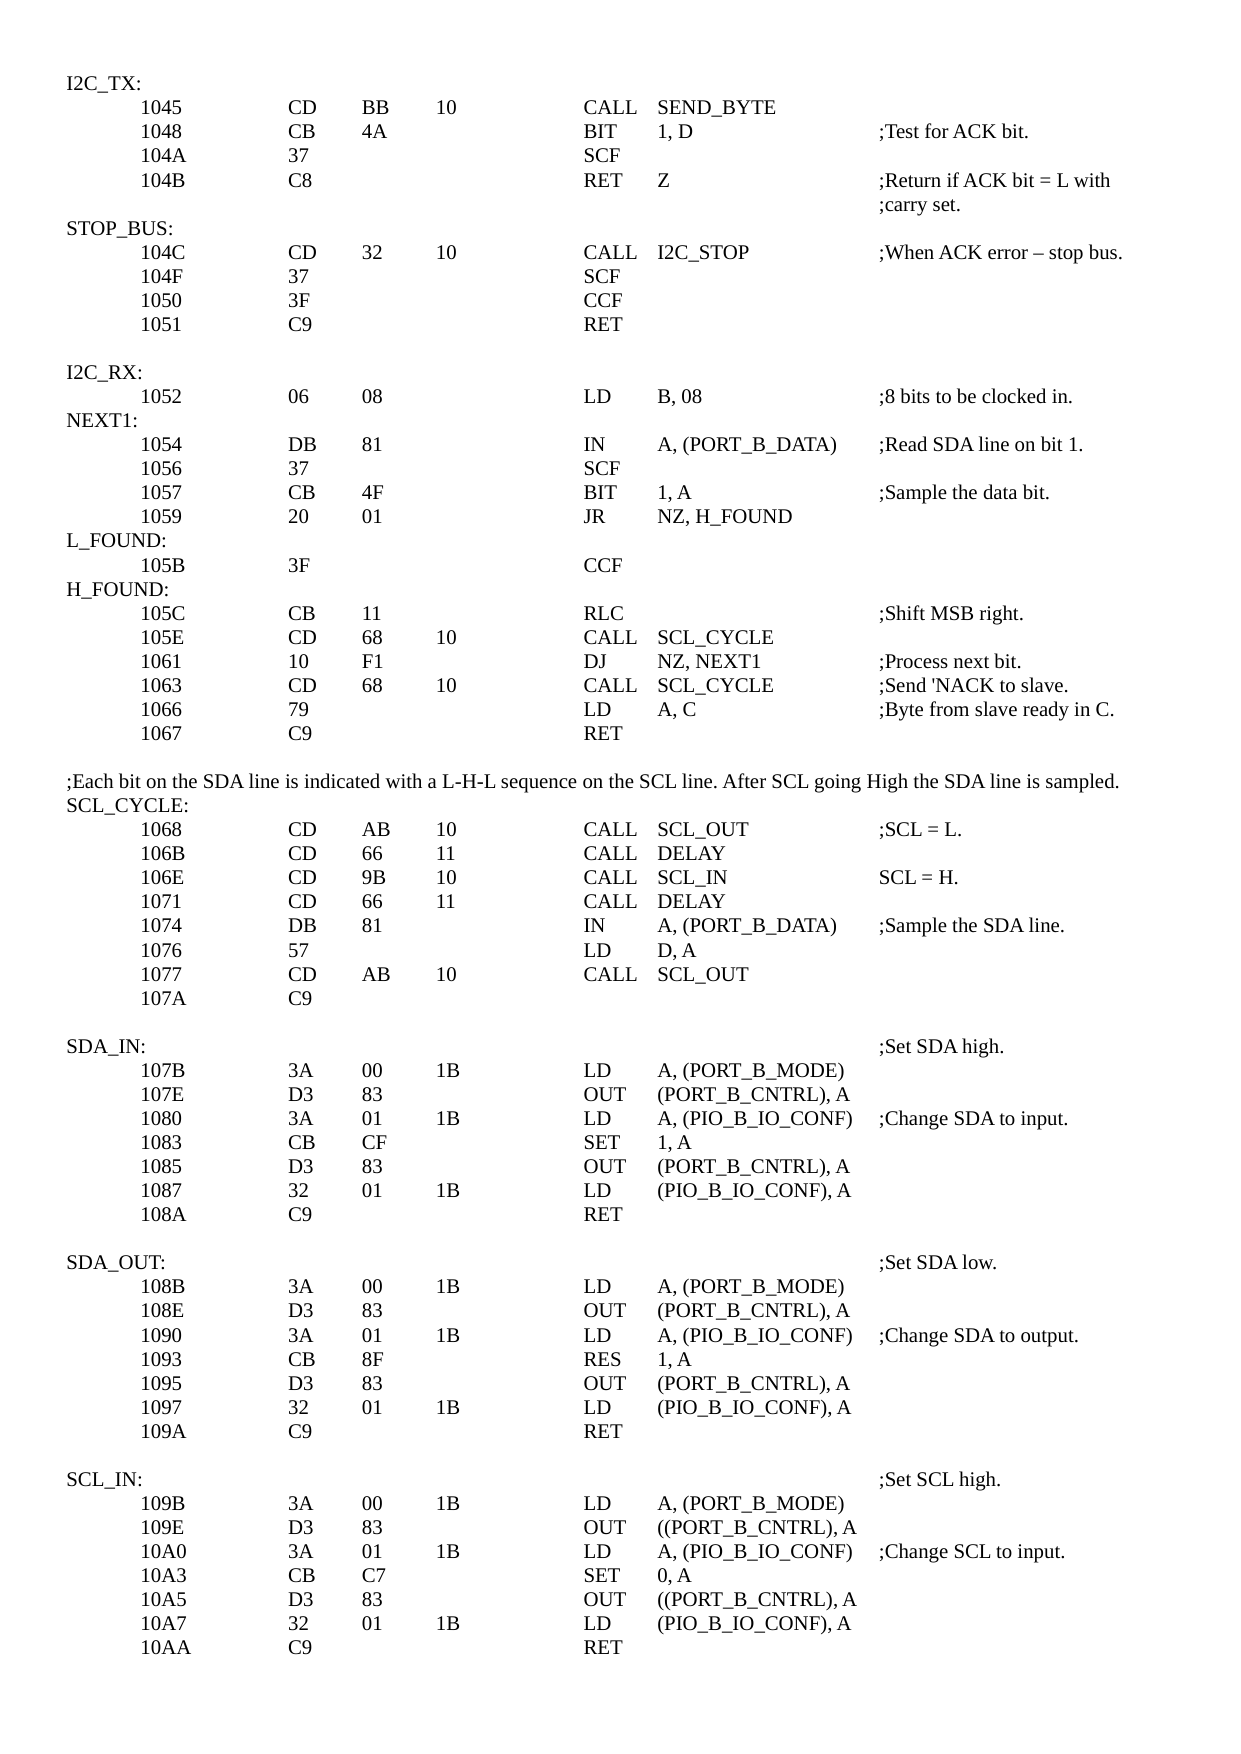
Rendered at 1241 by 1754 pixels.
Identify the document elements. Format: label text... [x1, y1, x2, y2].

text I2C_RX: [66, 360, 1172, 384]
text 1054 DB 81 IN A, (PORT_B_DATA) ;Read SDA line on bit 1. [66, 432, 1172, 456]
text 1050 3F CCF [66, 288, 1172, 312]
text 1061 10 F1 DJ NZ, NEXT1 ;Process next bit. [66, 649, 1172, 673]
text 104C CD 32 10 CALL I2C_STOP ;When ACK error – stop bus. [66, 240, 1172, 264]
text 107B 3A 00 1B LD A, (PORT_B_MODE) [66, 1058, 1172, 1082]
text L_FOUND: [66, 528, 1172, 552]
text 1066 79 LD A, C ;Byte from slave ready in C. [66, 697, 1172, 721]
text 1067 C9 RET [66, 721, 1172, 745]
text 1056 37 SCF [66, 456, 1172, 480]
text 104A 37 SCF [66, 143, 1172, 167]
text 109E D3 83 OUT ((PORT_B_CNTRL), A [66, 1515, 1172, 1539]
text 1085 D3 83 OUT (PORT_B_CNTRL), A [66, 1154, 1172, 1178]
text 1059 20 01 JR NZ, H_FOUND [66, 504, 1172, 528]
text 1071 CD 66 11 CALL DELAY [66, 889, 1172, 913]
text 104B C8 RET Z ;Return if ACK bit = L with [66, 167, 1172, 192]
text 107E D3 83 OUT (PORT_B_CNTRL), A [66, 1082, 1172, 1106]
text 1057 CB 4F BIT 1, A ;Sample the data bit. [66, 480, 1172, 504]
text SDA_IN: ;Set SDA high. [66, 1034, 1172, 1058]
text NEXT1: [66, 408, 1172, 432]
text ;carry set. [66, 192, 1172, 216]
text 1090 3A 01 1B LD A, (PIO_B_IO_CONF) ;Change SDA to output. [66, 1322, 1172, 1347]
text 1076 57 LD D, A [66, 937, 1172, 962]
text 10A0 3A 01 1B LD A, (PIO_B_IO_CONF) ;Change SCL to input. [66, 1539, 1172, 1563]
text 104F 37 SCF [66, 264, 1172, 288]
text 1080 3A 01 1B LD A, (PIO_B_IO_CONF) ;Change SDA to input. [66, 1106, 1172, 1130]
text 108A C9 RET [66, 1202, 1172, 1226]
text 1077 CD AB 10 CALL SCL_OUT [66, 962, 1172, 986]
text 10A5 D3 83 OUT ((PORT_B_CNTRL), A [66, 1587, 1172, 1611]
text H_FOUND: [66, 577, 1172, 601]
text 1068 CD AB 10 CALL SCL_OUT ;SCL = L. [66, 817, 1172, 841]
text 109A C9 RET [66, 1419, 1172, 1443]
text 1097 32 01 1B LD (PIO_B_IO_CONF), A [66, 1395, 1172, 1419]
text STOP_BUS: [66, 216, 1172, 240]
text 1048 CB 4A BIT 1, D ;Test for ACK bit. [66, 119, 1172, 143]
text 1051 C9 RET [66, 312, 1172, 336]
text 106B CD 66 11 CALL DELAY [66, 841, 1172, 865]
text I2C_TX: [66, 71, 1172, 95]
text 10A7 32 01 1B LD (PIO_B_IO_CONF), A [66, 1611, 1172, 1635]
text 106E CD 9B 10 CALL SCL_IN SCL = H. [66, 865, 1172, 889]
text 1087 32 01 1B LD (PIO_B_IO_CONF), A [66, 1178, 1172, 1202]
text 1093 CB 8F RES 1, A [66, 1347, 1172, 1371]
text SCL_CYCLE: [66, 793, 1172, 817]
text 1052 06 08 LD B, 08 ;8 bits to be clocked in. [66, 384, 1172, 408]
text SDA_OUT: ;Set SDA low. [66, 1250, 1172, 1274]
text 1063 CD 68 10 CALL SCL_CYCLE ;Send 'NACK to slave. [66, 673, 1172, 697]
text 1074 DB 81 IN A, (PORT_B_DATA) ;Sample the SDA line. [66, 913, 1172, 937]
text 105E CD 68 10 CALL SCL_CYCLE [66, 625, 1172, 649]
text 10AA C9 RET [66, 1635, 1172, 1659]
text 105B 3F CCF [66, 552, 1172, 577]
text 109B 3A 00 1B LD A, (PORT_B_MODE) [66, 1491, 1172, 1515]
text 107A C9 [66, 986, 1172, 1010]
text 108B 3A 00 1B LD A, (PORT_B_MODE) [66, 1274, 1172, 1298]
text 10A3 CB C7 SET 0, A [66, 1563, 1172, 1587]
text 1045 CD BB 10 CALL SEND_BYTE [66, 95, 1172, 119]
text 1095 D3 83 OUT (PORT_B_CNTRL), A [66, 1371, 1172, 1395]
text ;Each bit on the SDA line is indicated with a L-H-L sequence on the SCL line. After SCL going High the SDA line is sampled. [66, 769, 1172, 793]
text SCL_IN: ;Set SCL high. [66, 1467, 1172, 1491]
text 105C CB 11 RLC ;Shift MSB right. [66, 601, 1172, 625]
text 108E D3 83 OUT (PORT_B_CNTRL), A [66, 1298, 1172, 1322]
text 1083 CB CF SET 1, A [66, 1130, 1172, 1154]
